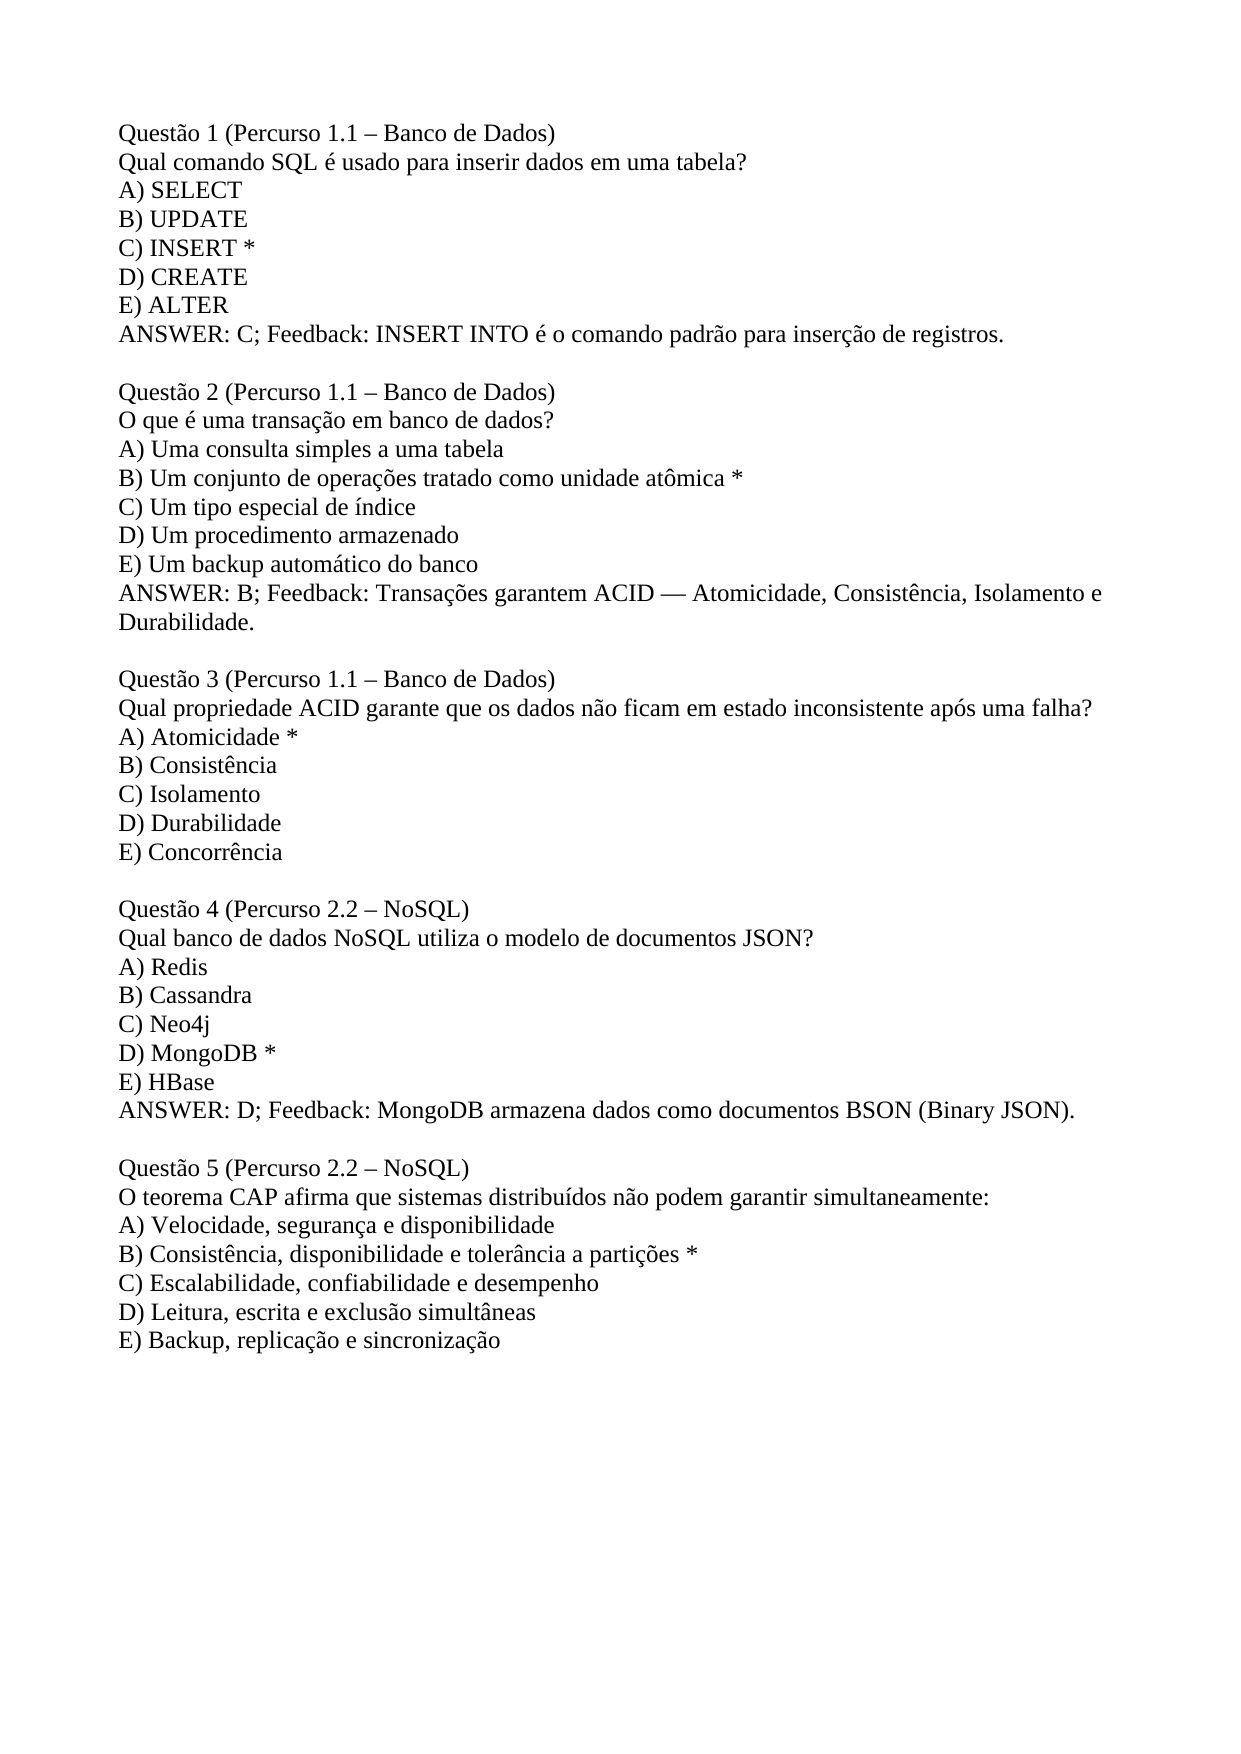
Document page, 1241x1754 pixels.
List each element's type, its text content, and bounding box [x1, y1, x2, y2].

text A) Velocidade, segurança e disponibilidade [118, 1211, 1122, 1239]
text A) Uma consulta simples a uma tabela [118, 434, 1122, 463]
text O que é uma transação em banco de dados? [118, 406, 1122, 434]
text B) Consistência, disponibilidade e tolerância a partições * [118, 1239, 1122, 1268]
text A) Redis [118, 952, 1122, 981]
text Questão 1 (Percurso 1.1 – Banco de Dados) [118, 118, 1122, 147]
text ANSWER: D; Feedback: MongoDB armazena dados como documentos BSON (Binary JSON). [118, 1096, 1122, 1124]
text E) Um backup automático do banco [118, 549, 1122, 578]
text C) Escalabilidade, confiabilidade e desempenho [118, 1268, 1122, 1297]
text C) Neo4j [118, 1009, 1122, 1038]
text ANSWER: B; Feedback: Transações garantem ACID — Atomicidade, Consistência, Isolamento e Durabilidade. [118, 578, 1122, 636]
text D) Durabilidade [118, 808, 1122, 837]
text Questão 5 (Percurso 2.2 – NoSQL) [118, 1153, 1122, 1182]
text Questão 2 (Percurso 1.1 – Banco de Dados) [118, 377, 1122, 406]
text C) Um tipo especial de índice [118, 492, 1122, 521]
text O teorema CAP afirma que sistemas distribuídos não podem garantir simultaneamente: [118, 1182, 1122, 1211]
text Qual propriedade ACID garante que os dados não ficam em estado inconsistente após uma falha? [118, 693, 1122, 722]
text A) Atomicidade * [118, 722, 1122, 751]
text Qual banco de dados NoSQL utiliza o modelo de documentos JSON? [118, 923, 1122, 952]
text E) Backup, replicação e sincronização [118, 1326, 1122, 1354]
text C) Isolamento [118, 779, 1122, 808]
text B) UPDATE [118, 204, 1122, 233]
text E) HBase [118, 1067, 1122, 1096]
text B) Consistência [118, 751, 1122, 779]
text A) SELECT [118, 176, 1122, 204]
text B) Um conjunto de operações tratado como unidade atômica * [118, 463, 1122, 492]
text D) Leitura, escrita e exclusão simultâneas [118, 1297, 1122, 1326]
text Questão 4 (Percurso 2.2 – NoSQL) [118, 894, 1122, 923]
text Questão 3 (Percurso 1.1 – Banco de Dados) [118, 664, 1122, 693]
text D) CREATE [118, 262, 1122, 291]
text D) MongoDB * [118, 1038, 1122, 1067]
text Qual comando SQL é usado para inserir dados em uma tabela? [118, 147, 1122, 176]
text E) ALTER [118, 291, 1122, 319]
text D) Um procedimento armazenado [118, 521, 1122, 549]
text E) Concorrência [118, 837, 1122, 866]
text ANSWER: C; Feedback: INSERT INTO é o comando padrão para inserção de registros. [118, 319, 1122, 348]
text B) Cassandra [118, 981, 1122, 1009]
text C) INSERT * [118, 233, 1122, 262]
